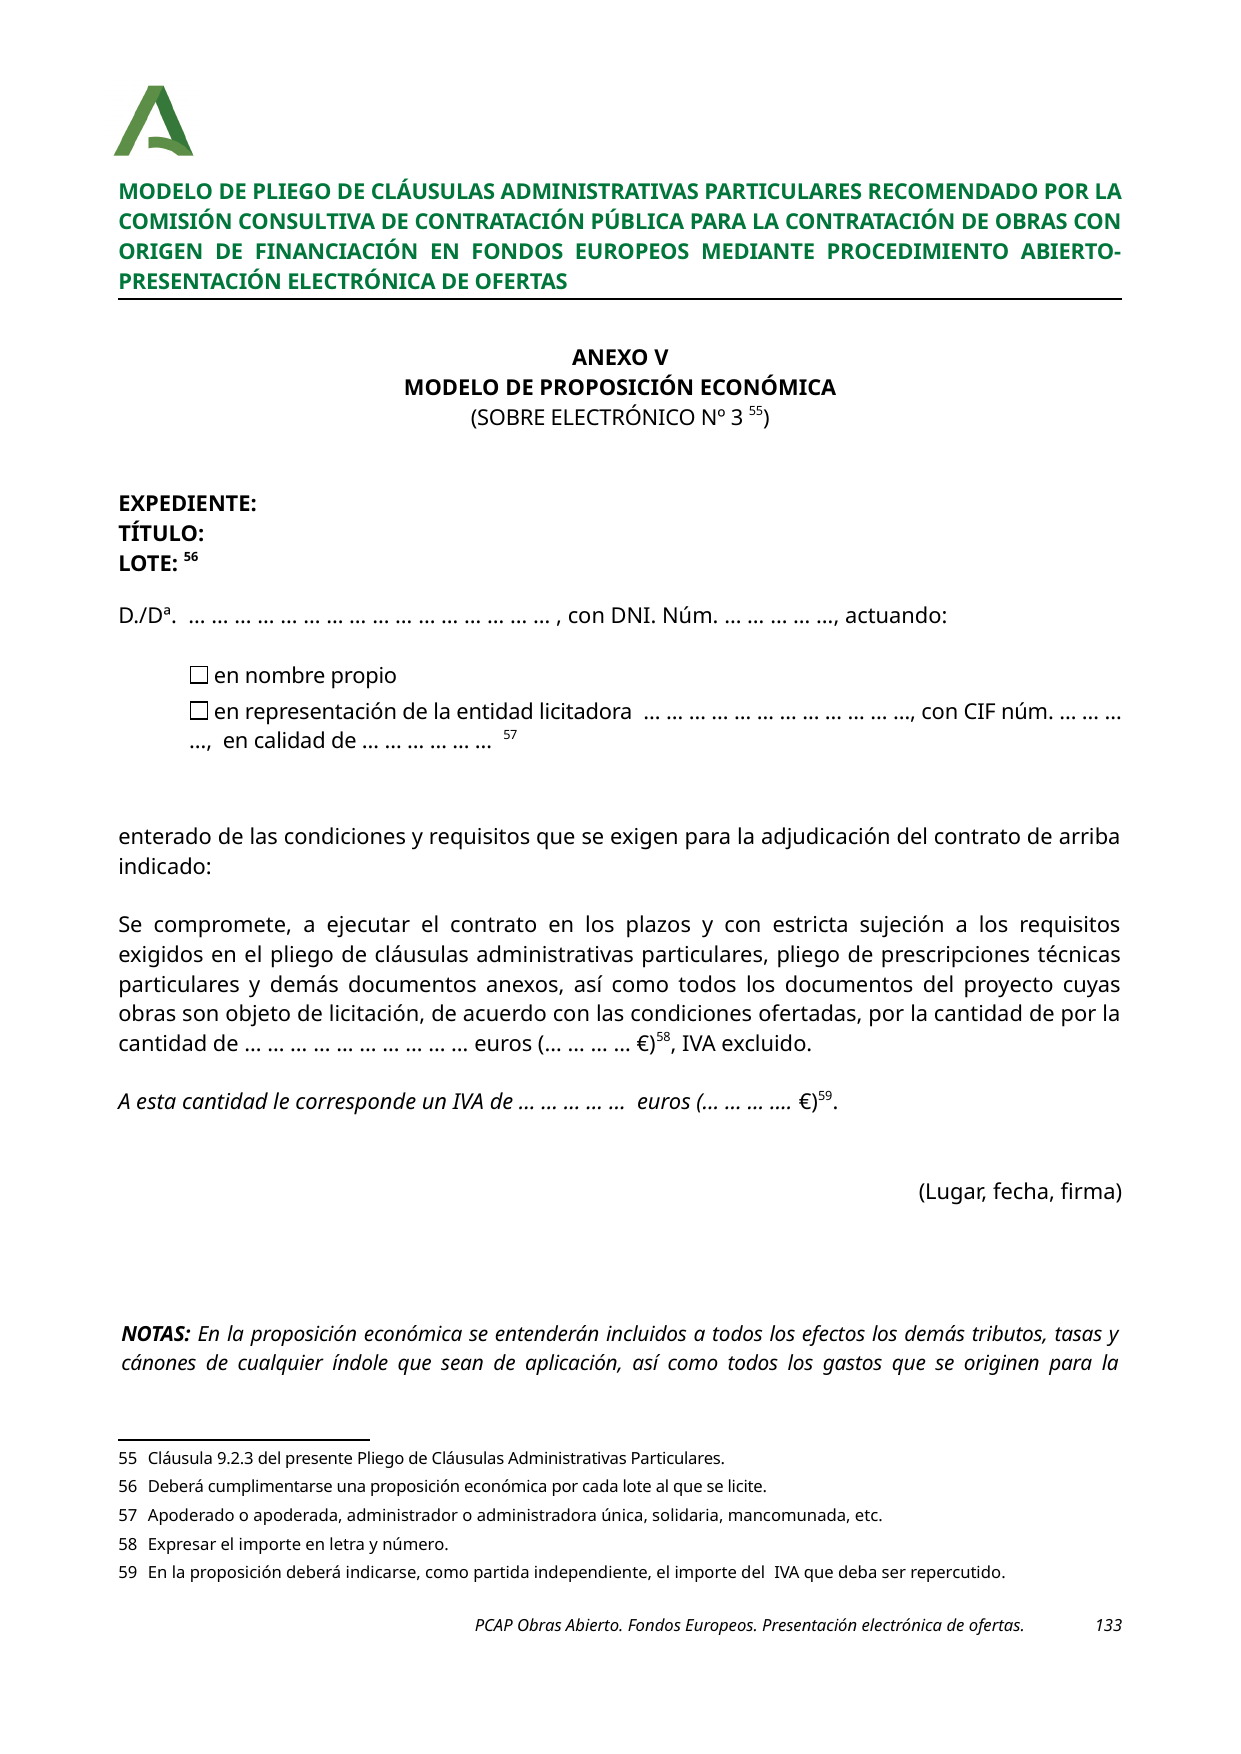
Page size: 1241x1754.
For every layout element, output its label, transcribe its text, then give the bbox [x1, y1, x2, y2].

text Deberá cumplimentarse una proposición económica por cada lote al que se licite. [118, 1475, 1122, 1498]
text A esta cantidad le corresponde un IVA de … … … … … euros (… … … …. €). [118, 1086, 1122, 1116]
text MODELO DE PLIEGO DE CLÁUSULAS ADMINISTRATIVAS PARTICULARES RECOMENDADO POR LA COMISIÓN CONSULTIVA DE CONTRATACIÓN PÚBLICA PARA LA CONTRATACIÓN DE OBRAS CON ORIGEN DE FINANCIACIÓN EN FONDOS EUROPEOS MEDIANTE PROCEDIMIENTO ABIERTO- PRESENTACIÓN ELECTRÓNICA DE OFERTAS [118, 176, 1122, 298]
text EXPEDIENTE: [118, 488, 1122, 518]
text En la proposición deberá indicarse, como partida independiente, el importe del IVA que deba ser repercutido. [118, 1561, 1122, 1584]
text Expresar el importe en letra y número. [118, 1532, 1122, 1555]
text MODELO DE PROPOSICIÓN ECONÓMICA [118, 372, 1122, 402]
text (Lugar, fecha, firma) [118, 1176, 1122, 1206]
text NOTAS: En la proposición económica se entenderán incluidos a todos los efectos los demás tributos, tasas y cánones de cualquier índole que sean de aplicación, así como todos los gastos que se originen para la [118, 1316, 1122, 1379]
text D./Dª. … … … … … … … … … … … … … … … … , con DNI. Núm. … … … … …, actuando: [118, 600, 1122, 630]
picture [109, 81, 198, 160]
text enterado de las condiciones y requisitos que se exigen para la adjudicación del contrato de arriba indicado: [118, 821, 1122, 881]
text Se compromete, a ejecutar el contrato en los plazos y con estricta sujeción a los requisitos exigidos en el pliego de cláusulas administrativas particulares, pliego de prescripciones técnicas particulares y demás documentos anexos, así como todos los documentos del proyecto cuyas obras son objeto de licitación, de acuerdo con las condiciones ofertadas, por la cantidad de por la cantidad de … … … … … … … … … … euros (… … … … €), IVA excluido. [118, 909, 1122, 1058]
text TÍTULO: [118, 518, 1122, 548]
text (SOBRE ELECTRÓNICO Nº 3 ) [118, 402, 1122, 431]
text Apoderado o apoderada, administrador o administradora única, solidaria, mancomunada, etc. [118, 1504, 1122, 1526]
text LOTE: [118, 548, 1122, 578]
text Cláusula 9.2.3 del presente Pliego de Cláusulas Administrativas Particulares. [118, 1446, 1122, 1469]
text en representación de la entidad licitadora … … … … … … … … … … … …, con CIF núm. … … … …, en calidad de … … … … … … [189, 696, 1122, 755]
text ANEXO V [118, 342, 1122, 372]
text en nombre propio [189, 660, 1122, 690]
